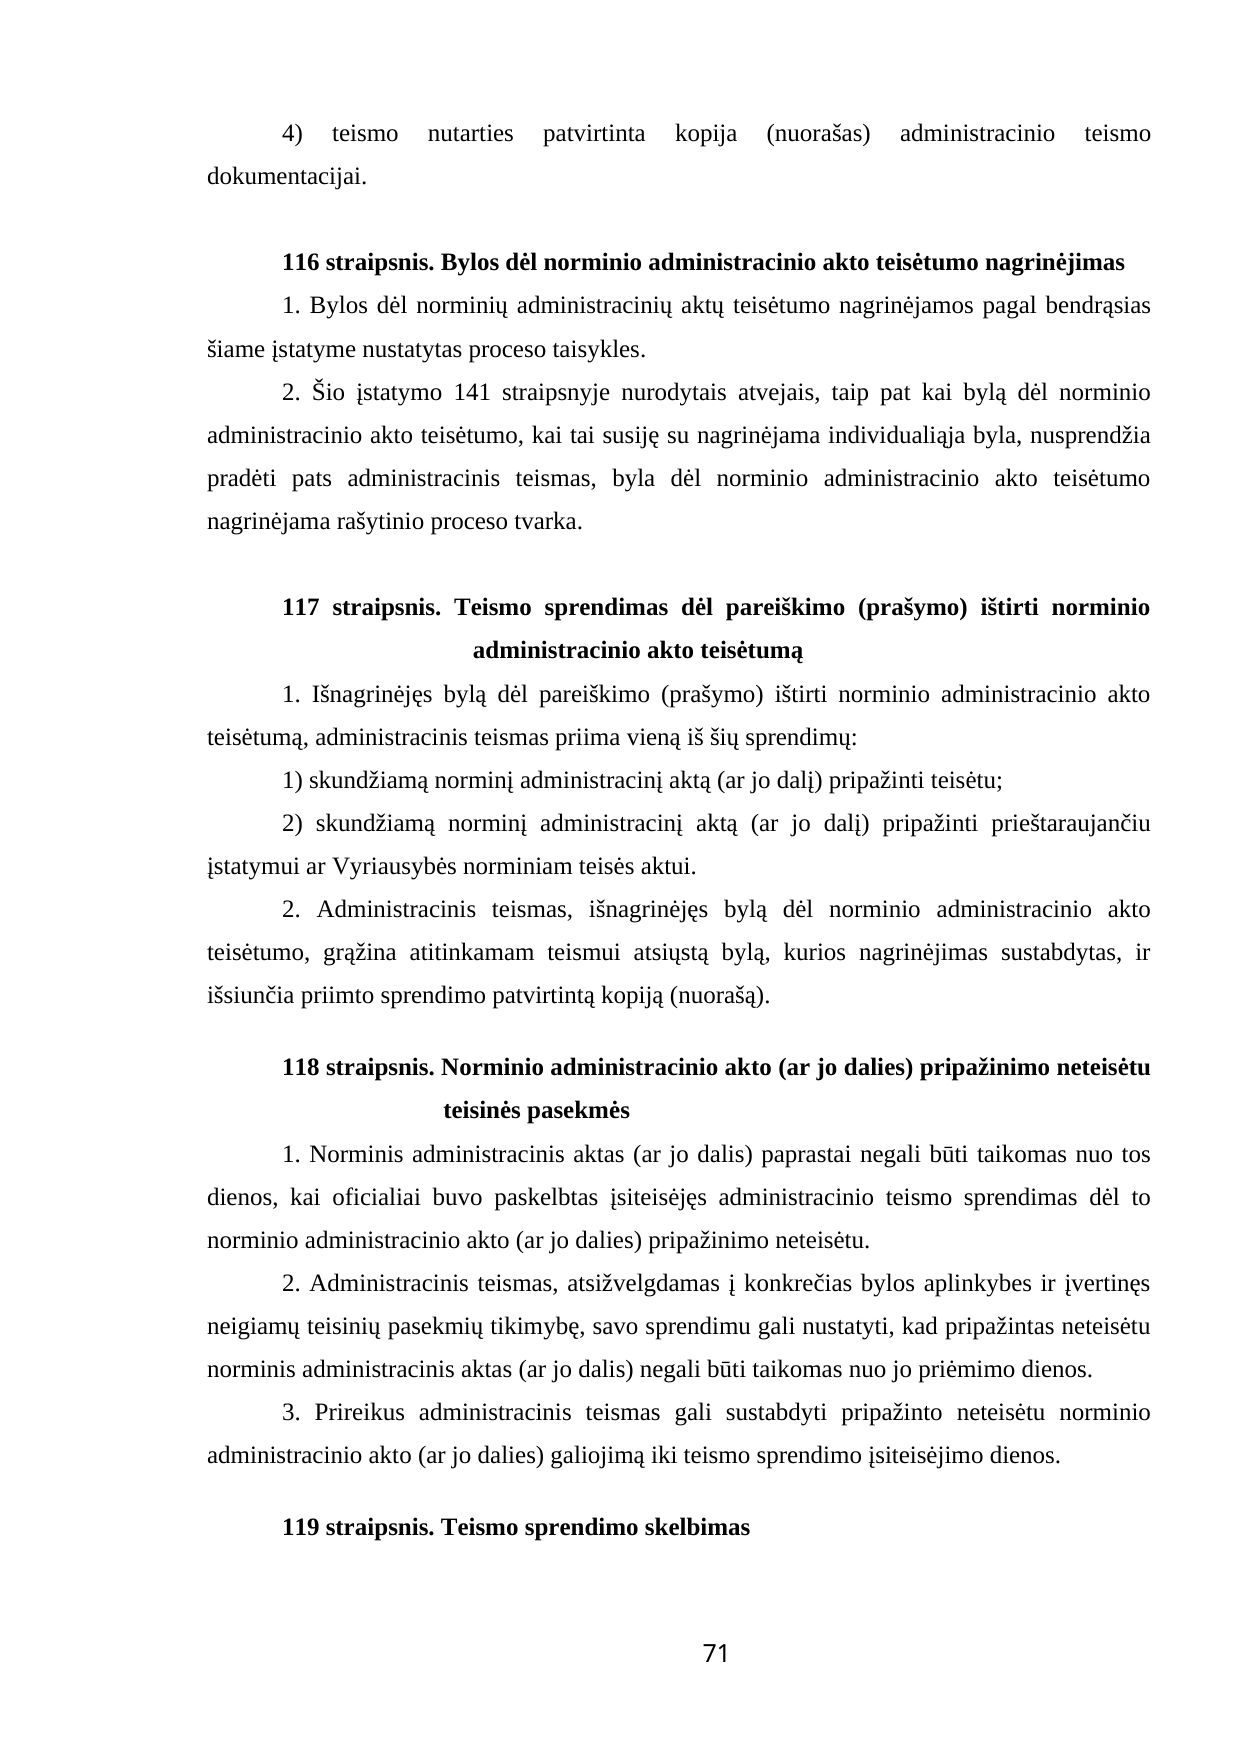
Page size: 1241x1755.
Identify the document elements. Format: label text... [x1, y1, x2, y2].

text 2. Administracinis teismas, atsižvelgdamas į konkrečias bylos aplinkybes ir įvertinęs neigiamų teisinių pasekmių tikimybę, savo sprendimu gali nustatyti, kad pripažintas neteisėtu norminis administracinis aktas (ar jo dalis) negali būti taikomas nuo jo priėmimo dienos. [207, 1268, 1152, 1383]
text 116 straipsnis. Bylos dėl norminio administracinio akto teisėtumo nagrinėjimas [207, 247, 1152, 276]
text 2. Administracinis teismas, išnagrinėjęs bylą dėl norminio administracinio akto teisėtumo, grąžina atitinkamam teismui atsiųstą bylą, kurios nagrinėjimas sustabdytas, ir išsiunčia priimto sprendimo patvirtintą kopiją (nuorašą). [207, 894, 1152, 1009]
text 2) skundžiamą norminį administracinį aktą (ar jo dalį) pripažinti prieštaraujančiu įstatymui ar Vyriausybės norminiam teisės aktui. [207, 808, 1152, 880]
text 1. Norminis administracinis aktas (ar jo dalis) paprastai negali būti taikomas nuo tos dienos, kai oficialiai buvo paskelbtas įsiteisėjęs administracinio teismo sprendimas dėl to norminio administracinio akto (ar jo dalies) pripažinimo neteisėtu. [207, 1139, 1152, 1254]
text 119 straipsnis. Teismo sprendimo skelbimas [207, 1512, 1152, 1541]
text 1. Išnagrinėjęs bylą dėl pareiškimo (prašymo) ištirti norminio administracinio akto teisėtumą, administracinis teismas priima vieną iš šių sprendimų: [207, 679, 1152, 751]
text 1) skundžiamą norminį administracinį aktą (ar jo dalį) pripažinti teisėtu; [207, 765, 1152, 794]
text 1. Bylos dėl norminių administracinių aktų teisėtumo nagrinėjamos pagal bendrąsias šiame įstatyme nustatytas proceso taisykles. [207, 291, 1152, 362]
text 3. Prireikus administracinis teismas gali sustabdyti pripažinto neteisėtu norminio administracinio akto (ar jo dalies) galiojimą iki teismo sprendimo įsiteisėjimo dienos. [207, 1397, 1152, 1469]
text 4) teismo nutarties patvirtinta kopija (nuorašas) administracinio teismo dokumentacijai. [207, 118, 1152, 190]
text 118 straipsnis. Norminio administracinio akto (ar jo dalies) pripažinimo neteisėtu teisinės pasekmės [282, 1052, 1152, 1124]
text 2. Šio įstatymo 141 straipsnyje nurodytais atvejais, taip pat kai bylą dėl norminio administracinio akto teisėtumo, kai tai susiję su nagrinėjama individualiąja byla, nusprendžia pradėti pats administracinis teismas, byla dėl norminio administracinio akto teisėtumo nagrinėjama rašytinio proceso tvarka. [207, 377, 1152, 535]
text 117 straipsnis. Teismo sprendimas dėl pareiškimo (prašymo) ištirti norminio administracinio akto teisėtumą [282, 592, 1152, 664]
